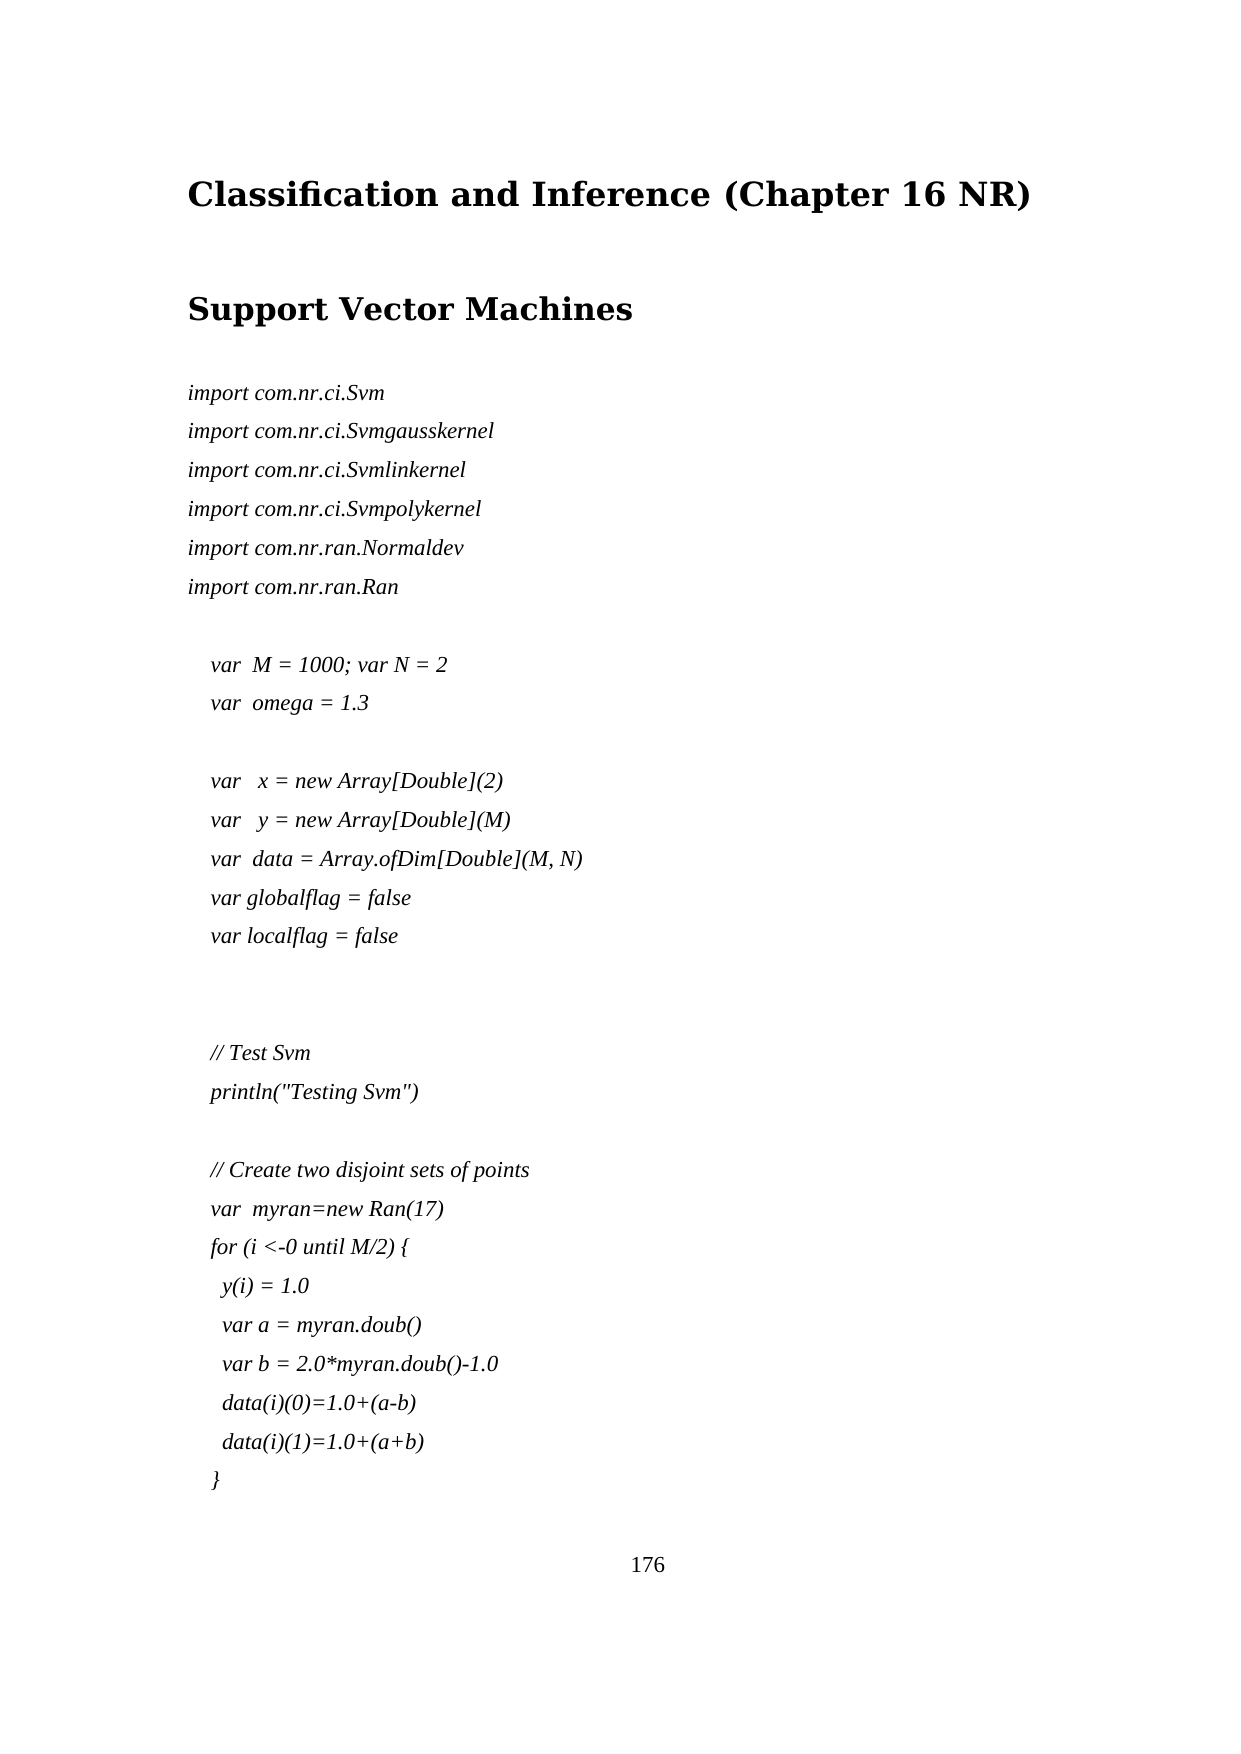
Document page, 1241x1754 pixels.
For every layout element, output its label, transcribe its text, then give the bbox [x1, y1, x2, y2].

text data(i)(1)=1.0+(a+b) [187, 1428, 1108, 1454]
text data(i)(0)=1.0+(a-b) [187, 1389, 1108, 1415]
text y(i) = 1.0 [187, 1272, 1108, 1299]
text var myran=new Ran(17) [187, 1194, 1108, 1221]
text var M = 1000; var N = 2 [187, 651, 1108, 677]
text // Create two disjoint sets of points [187, 1156, 1108, 1182]
text } [187, 1467, 1108, 1493]
text import com.nr.ci.Svm [187, 379, 1108, 405]
text import com.nr.ci.Svmlinkernel [187, 456, 1108, 483]
text println("Testing Svm") [187, 1078, 1108, 1104]
text // Test Svm [187, 1039, 1108, 1066]
text import com.nr.ran.Ran [187, 573, 1108, 599]
text var localflag = false [187, 923, 1108, 949]
subtitle Support Vector Machines [187, 291, 1108, 327]
text var a = myran.doub() [187, 1311, 1108, 1337]
text import com.nr.ci.Svmgausskernel [187, 417, 1108, 444]
subtitle Classification and Inference (Chapter 16 NR) [187, 175, 1108, 214]
text var omega = 1.3 [187, 689, 1108, 716]
text var data = Array.ofDim[Double](M, N) [187, 845, 1108, 871]
text var x = new Array[Double](2) [187, 767, 1108, 793]
text var y = new Array[Double](M) [187, 806, 1108, 832]
text var globalflag = false [187, 884, 1108, 910]
text var b = 2.0*myran.doub()-1.0 [187, 1350, 1108, 1376]
text import com.nr.ran.Normaldev [187, 534, 1108, 560]
text for (i <-0 until M/2) { [187, 1233, 1108, 1260]
text import com.nr.ci.Svmpolykernel [187, 495, 1108, 522]
